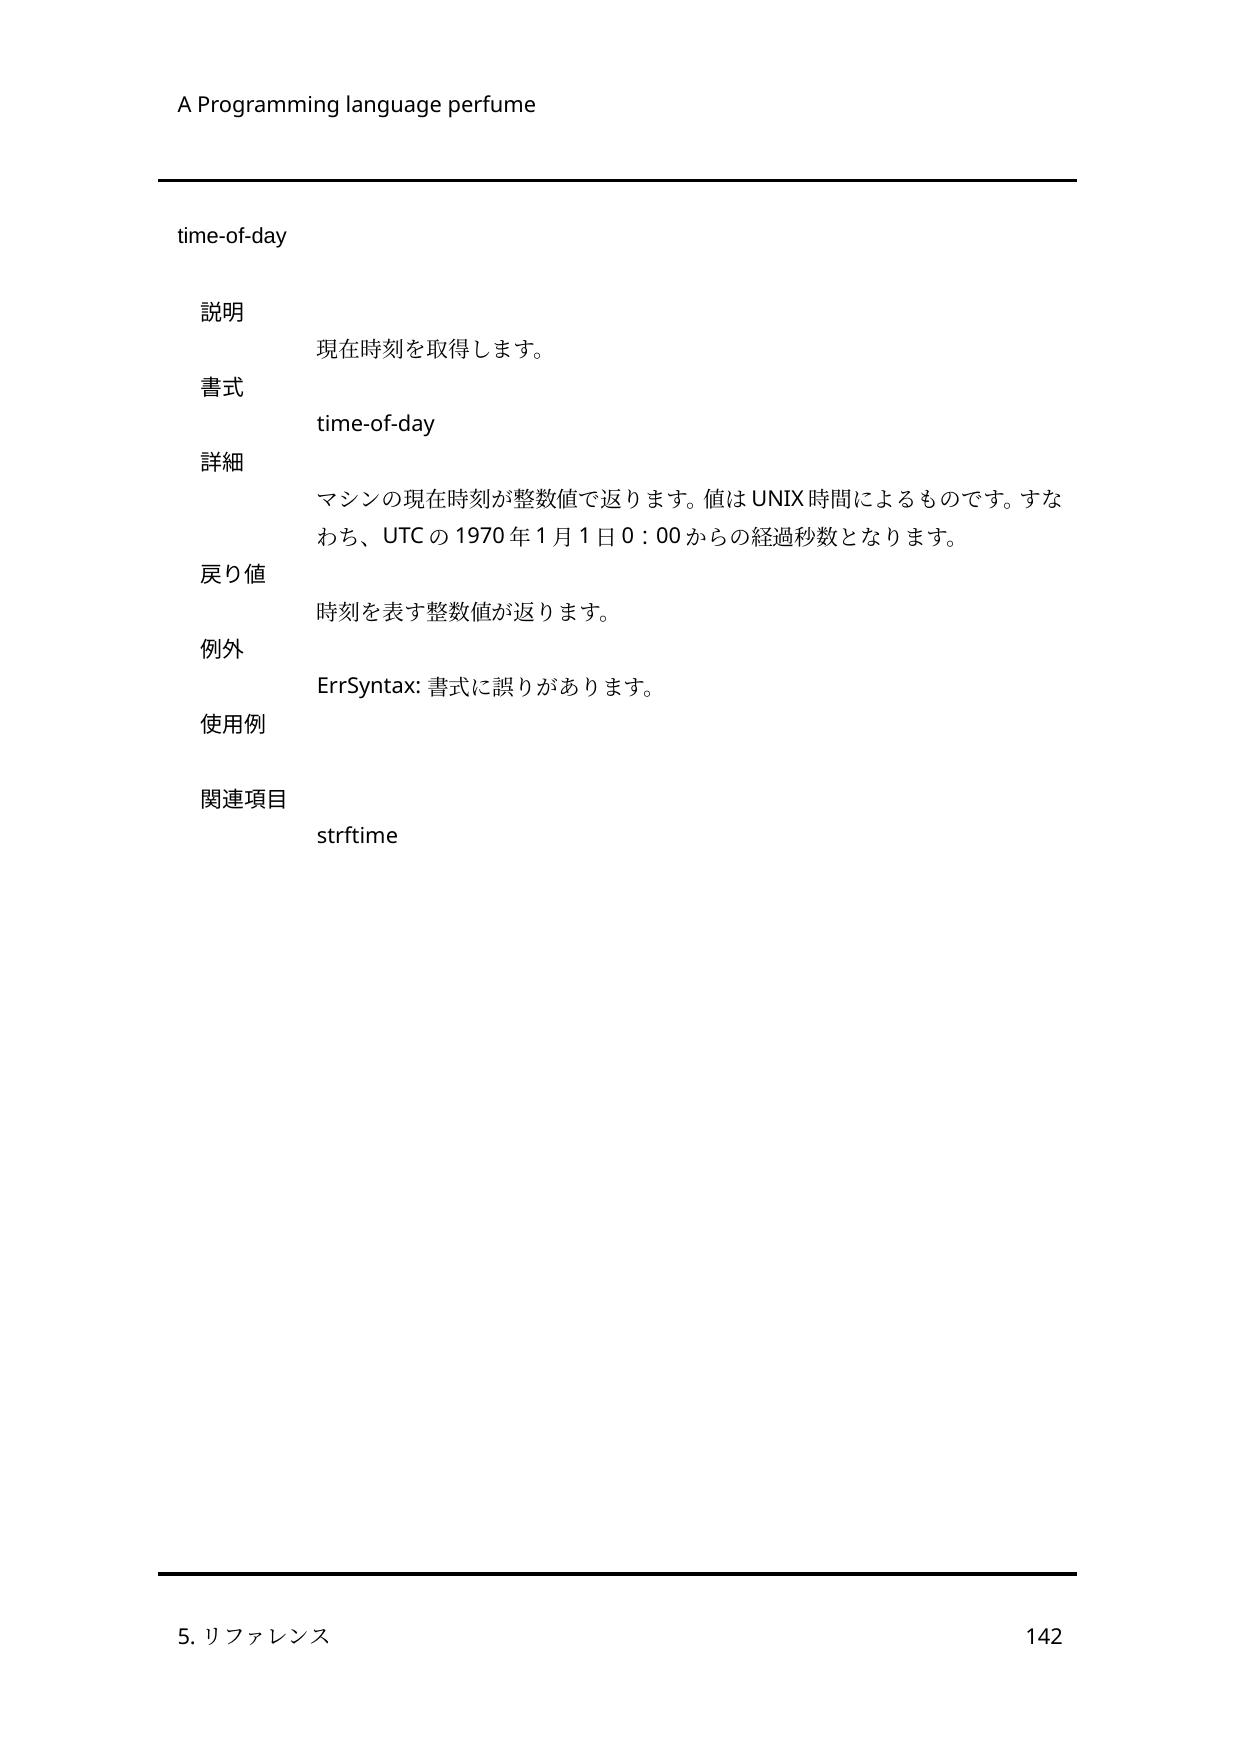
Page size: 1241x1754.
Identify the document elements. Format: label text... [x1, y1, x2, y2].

table_header 現在時刻を取得します。 [317, 292, 1063, 367]
table_cell [317, 704, 1063, 779]
table_cell ErrSyntax: 書式に誤りがあります。 [317, 629, 1063, 704]
table_cell 時刻を表す整数値が返ります。 [317, 554, 1063, 629]
table_cell 例外 [200, 629, 317, 704]
table_cell 使用例 [200, 704, 317, 779]
table_header strftime [317, 779, 1063, 854]
table_cell time-of-day [317, 367, 1063, 442]
table_cell 戻り値 [200, 554, 317, 629]
table_cell マシンの現在時刻が整数値で返ります。値はUNIX時間によるものです。すなわち、UTCの1970年1月1日0：00からの経過秒数となります。 [317, 442, 1063, 554]
table_cell 詳細 [200, 442, 317, 554]
table_header 関連項目 [200, 779, 317, 854]
table_header 説明 [200, 292, 317, 367]
table_cell 書式 [200, 367, 317, 442]
subtitle time-of-day [177, 217, 1063, 254]
